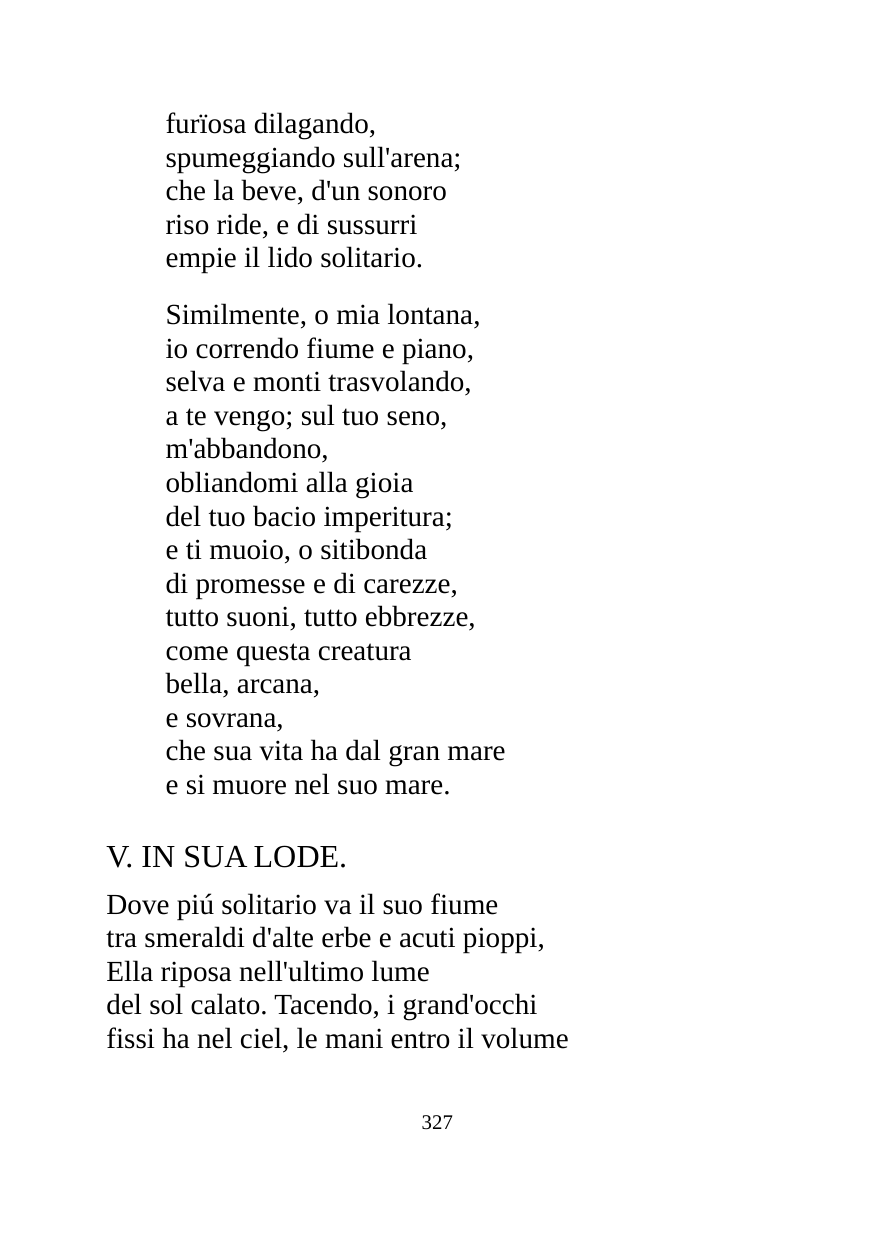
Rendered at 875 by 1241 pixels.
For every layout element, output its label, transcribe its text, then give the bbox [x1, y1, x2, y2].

text Similmente, o mia lontana, io correndo fiume e piano, selva e monti trasvolando, a te vengo; sul tuo seno, m'abbandono, obliandomi alla gioia del tuo bacio imperitura; e ti muoio, o sitibonda di promesse e di carezze, tutto suoni, tutto ebbrezze, come questa creatura bella, arcana, e sovrana, che sua vita ha dal gran mare e si muore nel suo mare. [165, 297, 768, 801]
text Dove piú solitario va il suo fiume tra smeraldi d'alte erbe e acuti pioppi, Ella riposa nell'ultimo lume del sol calato. Tacendo, i grand'occhi fissi ha nel ciel, le mani entro il volume [106, 887, 768, 1054]
text furïosa dilagando, spumeggiando sull'arena; che la beve, d'un sonoro riso ride, e di sussurri empie il lido solitario. [165, 106, 768, 274]
subtitle V. IN SUA LODE. [106, 837, 768, 874]
